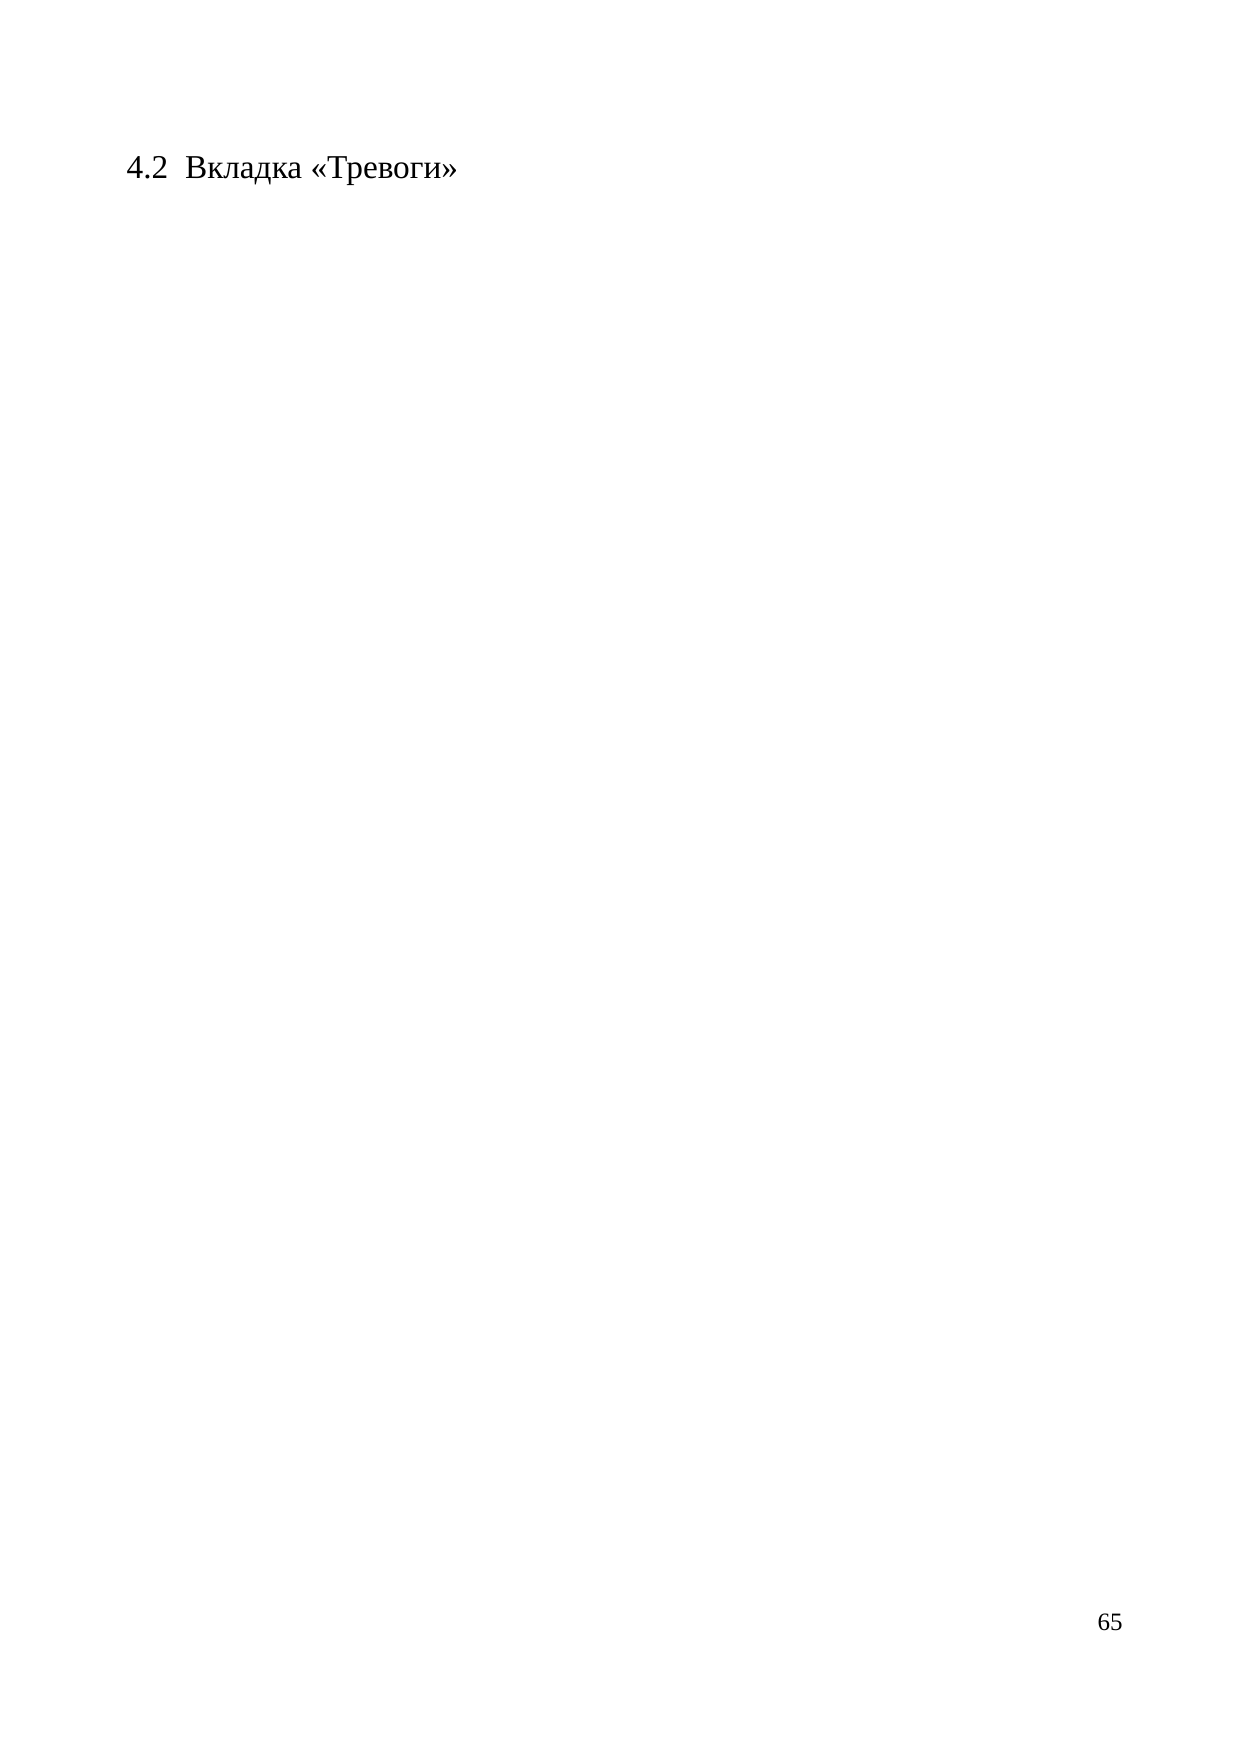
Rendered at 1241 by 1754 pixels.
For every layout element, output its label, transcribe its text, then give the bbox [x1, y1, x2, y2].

subtitle Вкладка «Тревоги» [118, 148, 1122, 186]
